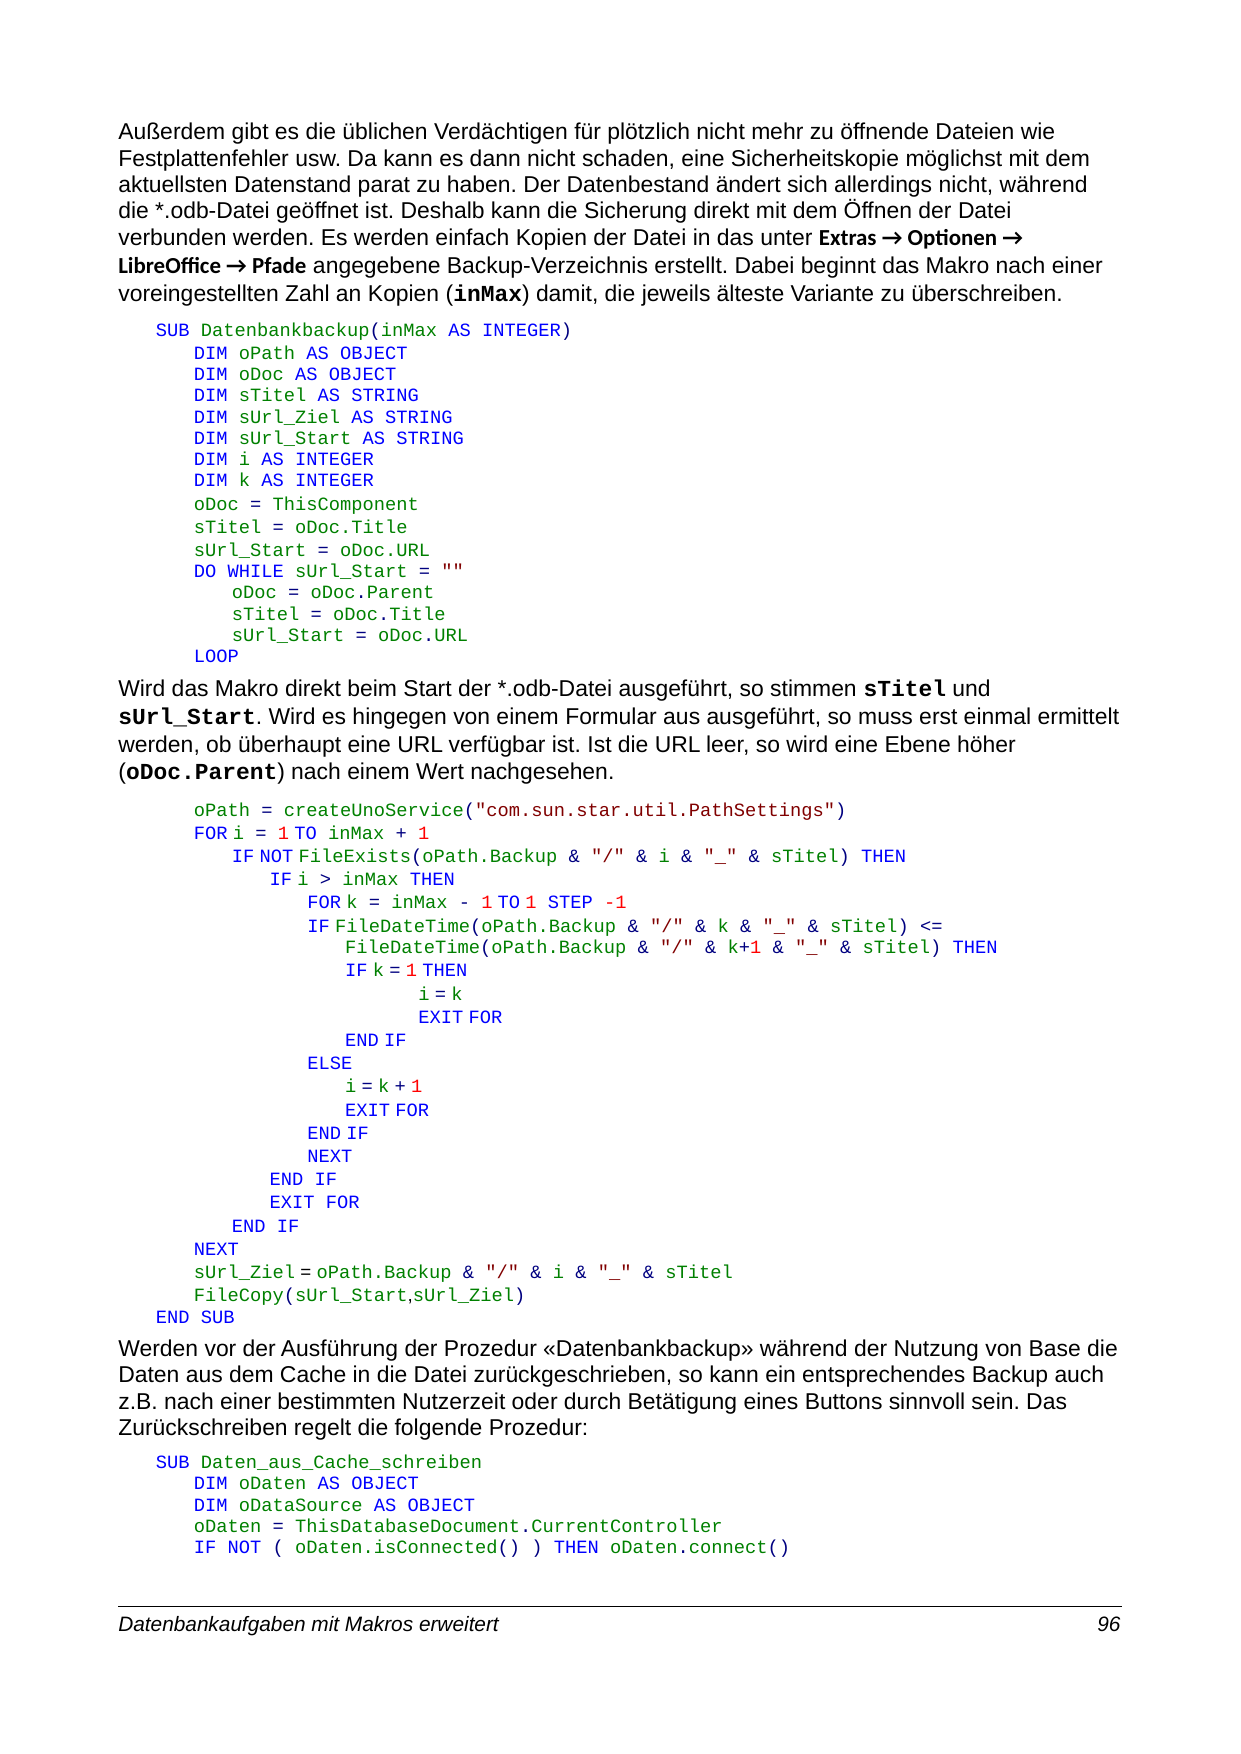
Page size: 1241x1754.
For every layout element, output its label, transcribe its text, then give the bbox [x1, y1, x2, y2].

text NEXT [156, 1238, 1122, 1261]
text IF FileDateTime(oPath.Backup & "/" & k & "_" & sTitel) <= FileDateTime(oPath.Backup & "/" & k+1 & "_" & sTitel) THEN [156, 914, 1122, 959]
text sUrl_Ziel = oPath.Backup & "/" & i & "_" & sTitel [156, 1261, 1122, 1284]
text FileCopy(sUrl_Start,sUrl_Ziel) [156, 1284, 1122, 1307]
text IF i > inMax THEN [156, 868, 1122, 891]
text DIM k AS INTEGER [156, 471, 1122, 492]
text LOOP [156, 647, 1122, 668]
text oPath = createUnoService("com.sun.star.util.PathSettings") [156, 798, 1122, 822]
text DIM oDaten AS OBJECT [156, 1474, 1122, 1495]
text IF NOT FileExists(oPath.Backup & "/" & i & "_" & sTitel) THEN [156, 845, 1122, 868]
text sTitel = oDoc.Title [156, 516, 1122, 539]
text END IF [156, 1122, 1122, 1145]
text EXIT FOR [156, 1098, 1122, 1122]
text sUrl_Start = oDoc.URL [156, 539, 1122, 562]
text i = k [156, 982, 1122, 1006]
text i = k + 1 [156, 1075, 1122, 1098]
text DIM sUrl_Ziel AS STRING [156, 407, 1122, 429]
text END IF [156, 1214, 1122, 1238]
text END IF [156, 1029, 1122, 1052]
text DIM oDoc AS OBJECT [156, 365, 1122, 386]
text FOR i = 1 TO inMax + 1 [156, 822, 1122, 845]
text Wird das Makro direkt beim Start der *.odb-Datei ausgeführt, so stimmen sTitel und sUrl_Start. Wird es hingegen von einem Formular aus ausgeführt, so muss erst einmal ermittelt werden, ob überhaupt eine URL verfügbar ist. Ist die URL leer, so wird eine Ebene höher (oDoc.Parent) nach einem Wert nachgesehen. [118, 674, 1122, 786]
text DIM oDataSource AS OBJECT [156, 1495, 1122, 1517]
text END IF [156, 1168, 1122, 1191]
text DIM i AS INTEGER [156, 450, 1122, 471]
text oDaten = ThisDatabaseDocument.CurrentController [156, 1517, 1122, 1538]
text SUB Datenbankbackup(inMax AS INTEGER) [156, 320, 1122, 342]
text DIM oPath AS OBJECT [156, 342, 1122, 365]
text NEXT [156, 1145, 1122, 1168]
text Werden vor der Ausführung der Prozedur «Datenbankbackup» während der Nutzung von Base die Daten aus dem Cache in die Datei zurückgeschrieben, so kann ein entsprechendes Backup auch z.B. nach einer bestimmten Nutzerzeit oder durch Betätigung eines Buttons sinnvoll sein. Das Zurückschreiben regelt die folgende Prozedur: [118, 1335, 1122, 1440]
text sUrl_Start = oDoc.URL [156, 626, 1122, 647]
text IF NOT ( oDaten.isConnected() ) THEN oDaten.connect() [156, 1538, 1122, 1559]
text EXIT FOR [156, 1006, 1122, 1029]
text FOR k = inMax - 1 TO 1 STEP -1 [156, 891, 1122, 914]
text EXIT FOR [156, 1191, 1122, 1214]
text END SUB [156, 1307, 1122, 1329]
text oDoc = oDoc.Parent [156, 583, 1122, 604]
text SUB Daten_aus_Cache_schreiben [156, 1453, 1122, 1474]
text Außerdem gibt es die üblichen Verdächtigen für plötzlich nicht mehr zu öffnende Dateien wie Festplattenfehler usw. Da kann es dann nicht schaden, eine Sicherheitskopie möglichst mit dem aktuellsten Datenstand parat zu haben. Der Datenbestand ändert sich allerdings nicht, während die *.odb-Datei geöffnet ist. Deshalb kann die Sicherung direkt mit dem Öffnen der Datei verbunden werden. Es werden einfach Kopien der Datei in das unter Extras → Optionen → LibreOffice → Pfade angegebene Backup-Verzeichnis erstellt. Dabei beginnt das Makro nach einer voreingestellten Zahl an Kopien (inMax) damit, die jeweils älteste Variante zu überschreiben. [118, 118, 1122, 308]
text sTitel = oDoc.Title [156, 604, 1122, 626]
text DO WHILE sUrl_Start = "" [156, 562, 1122, 583]
text DIM sTitel AS STRING [156, 386, 1122, 407]
text oDoc = ThisComponent [156, 492, 1122, 516]
text DIM sUrl_Start AS STRING [156, 429, 1122, 450]
text ELSE [156, 1052, 1122, 1075]
text IF k = 1 THEN [156, 959, 1122, 982]
